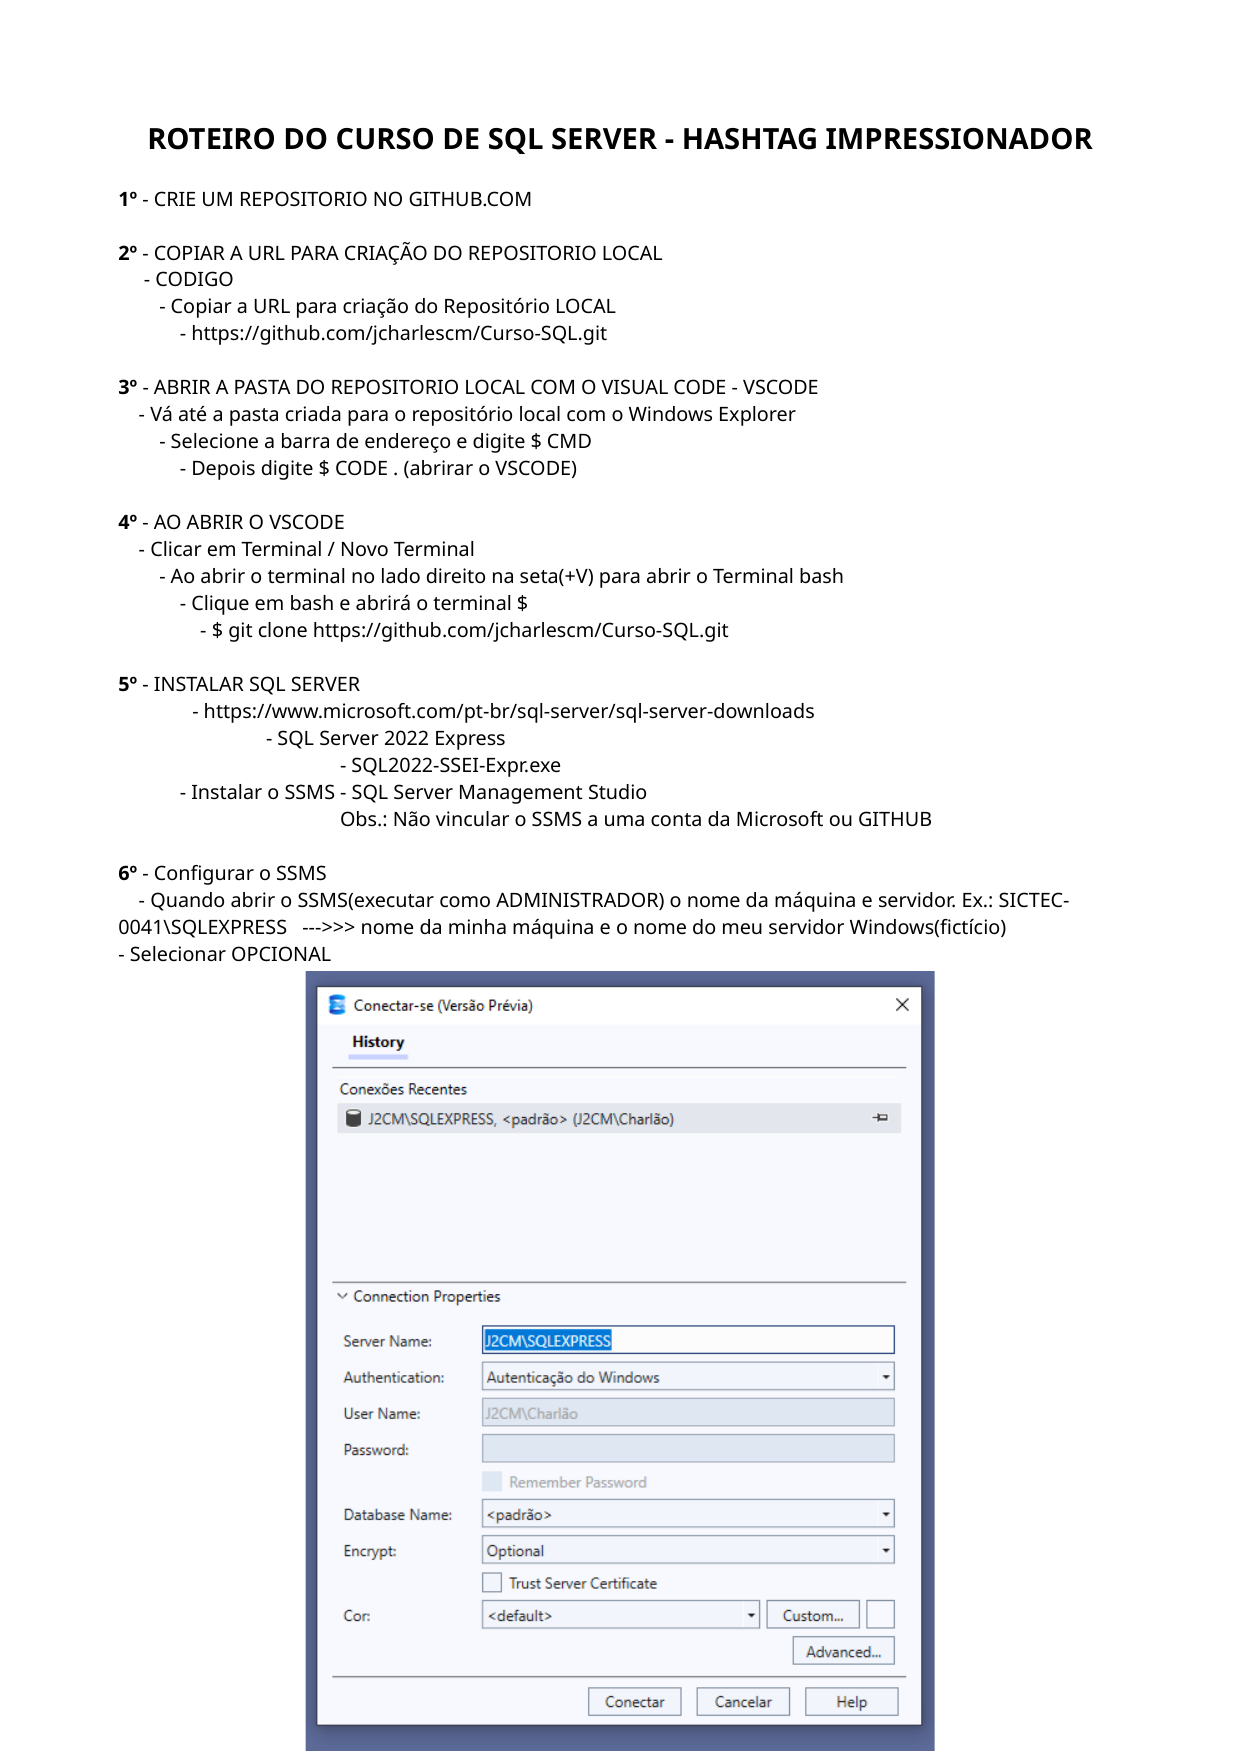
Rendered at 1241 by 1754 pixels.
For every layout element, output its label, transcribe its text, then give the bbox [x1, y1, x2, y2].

text - Clicar em Terminal / Novo Terminal [118, 536, 1122, 562]
text 6º - Configurar o SSMS [118, 859, 1122, 886]
text - SQL2022-SSEI-Expr.exe [118, 751, 1122, 778]
text - https://github.com/jcharlescm/Curso-SQL.git [118, 320, 1122, 347]
text 5º - INSTALAR SQL SERVER [118, 670, 1122, 697]
text 4º - AO ABRIR O VSCODE [118, 508, 1122, 536]
text - Vá até a pasta criada para o repositório local com o Windows Explorer [118, 401, 1122, 428]
text 3º - ABRIR A PASTA DO REPOSITORIO LOCAL COM O VISUAL CODE - VSCODE [118, 374, 1122, 401]
text - Quando abrir o SSMS(executar como ADMINISTRADOR) o nome da máquina e servidor. Ex.: SICTEC-0041\SQLEXPRESS --->>> nome da minha máquina e o nome do meu servidor Windows(fictício) [118, 886, 1122, 940]
text - Copiar a URL para criação do Repositório LOCAL [118, 293, 1122, 320]
text 2º - COPIAR A URL PARA CRIAÇÃO DO REPOSITORIO LOCAL [118, 239, 1122, 266]
text - Depois digite $ CODE . (abrirar o VSCODE) [118, 454, 1122, 482]
text - $ git clone https://github.com/jcharlescm/Curso-SQL.git [118, 616, 1122, 643]
text - https://www.microsoft.com/pt-br/sql-server/sql-server-downloads [118, 697, 1122, 724]
picture [305, 971, 935, 1751]
text - Selecione a barra de endereço e digite $ CMD [118, 428, 1122, 454]
text - SQL Server 2022 Express [118, 724, 1122, 751]
text Obs.: Não vincular o SSMS a uma conta da Microsoft ou GITHUB [118, 805, 1122, 832]
text 1º - CRIE UM REPOSITORIO NO GITHUB.COM [118, 185, 1122, 212]
text - Ao abrir o terminal no lado direito na seta(+V) para abrir o Terminal bash [118, 562, 1122, 589]
text - Instalar o SSMS - SQL Server Management Studio [118, 778, 1122, 805]
text - Clique em bash e abrirá o terminal $ [118, 589, 1122, 616]
text - Selecionar OPCIONAL [118, 940, 1122, 967]
text - CODIGO [118, 266, 1122, 293]
text ROTEIRO DO CURSO DE SQL SERVER - HASHTAG IMPRESSIONADOR [118, 118, 1122, 158]
